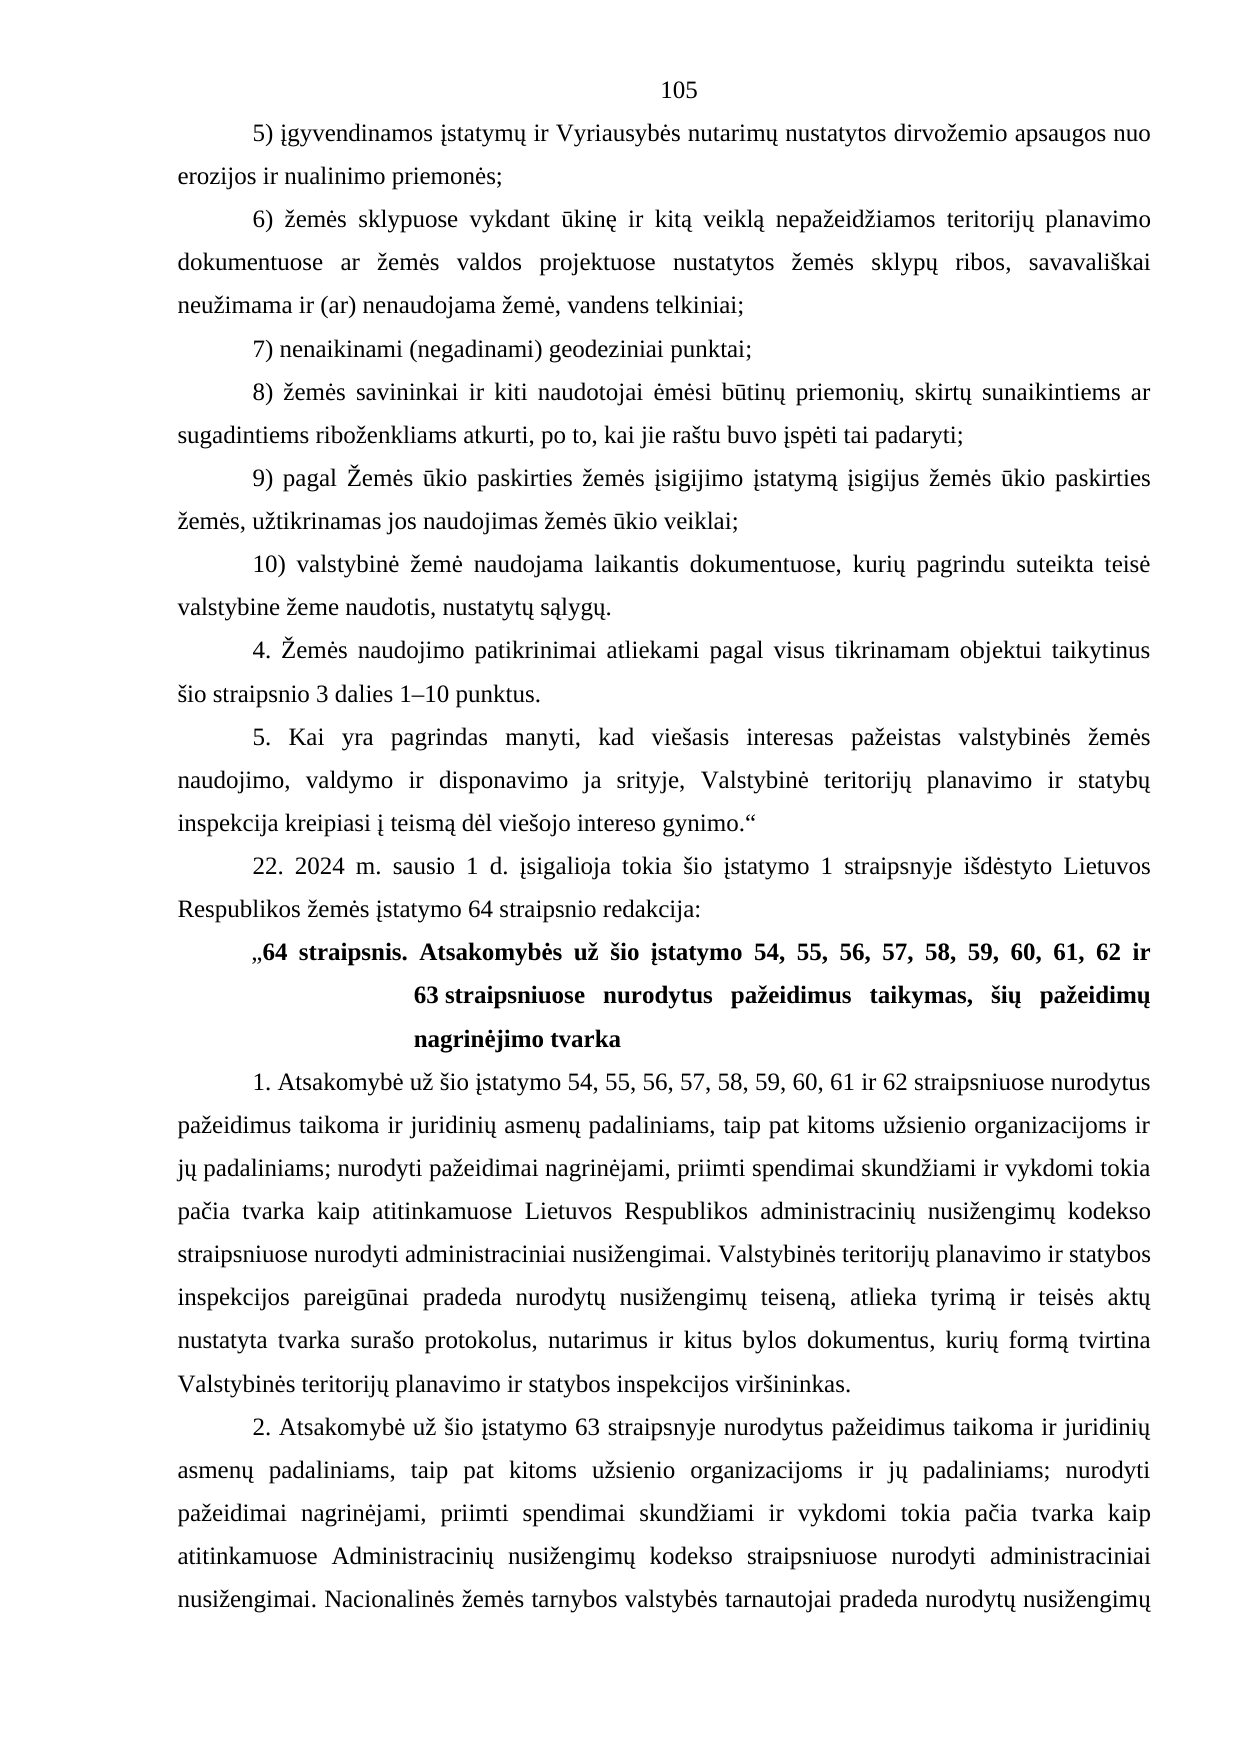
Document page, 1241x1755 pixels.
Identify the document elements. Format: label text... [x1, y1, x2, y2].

text 9) pagal Žemės ūkio paskirties žemės įsigijimo įstatymą įsigijus žemės ūkio paskirties žemės, užtikrinamas jos naudojimas žemės ūkio veiklai; [177, 463, 1152, 535]
text 8) žemės savininkai ir kiti naudotojai ėmėsi būtinų priemonių, skirtų sunaikintiems ar sugadintiems riboženkliams atkurti, po to, kai jie raštu buvo įspėti tai padaryti; [177, 377, 1152, 449]
text 10) valstybinė žemė naudojama laikantis dokumentuose, kurių pagrindu suteikta teisė valstybine žeme naudotis, nustatytų sąlygų. [177, 549, 1152, 621]
text 5) įgyvendinamos įstatymų ir Vyriausybės nutarimų nustatytos dirvožemio apsaugos nuo erozijos ir nualinimo priemonės; [177, 118, 1152, 190]
text 6) žemės sklypuose vykdant ūkinę ir kitą veiklą nepažeidžiamos teritorijų planavimo dokumentuose ar žemės valdos projektuose nustatytos žemės sklypų ribos, savavališkai neužimama ir (ar) nenaudojama žemė, vandens telkiniai; [177, 204, 1152, 319]
text 1. Atsakomybė už šio įstatymo 54, 55, 56, 57, 58, 59, 60, 61 ir 62 straipsniuose nurodytus pažeidimus taikoma ir juridinių asmenų padaliniams, taip pat kitoms užsienio organizacijoms ir jų padaliniams; nurodyti pažeidimai nagrinėjami, priimti spendimai skundžiami ir vykdomi tokia pačia tvarka kaip atitinkamuose Lietuvos Respublikos administracinių nusižengimų kodekso straipsniuose nurodyti administraciniai nusižengimai. Valstybinės teritorijų planavimo ir statybos inspekcijos pareigūnai pradeda nurodytų nusižengimų teiseną, atlieka tyrimą ir teisės aktų nustatyta tvarka surašo protokolus, nutarimus ir kitus bylos dokumentus, kurių formą tvirtina Valstybinės teritorijų planavimo ir statybos inspekcijos viršininkas. [177, 1067, 1152, 1397]
text 2. Atsakomybė už šio įstatymo 63 straipsnyje nurodytus pažeidimus taikoma ir juridinių asmenų padaliniams, taip pat kitoms užsienio organizacijoms ir jų padaliniams; nurodyti pažeidimai nagrinėjami, priimti spendimai skundžiami ir vykdomi tokia pačia tvarka kaip atitinkamuose Administracinių nusižengimų kodekso straipsniuose nurodyti administraciniai nusižengimai. Nacionalinės žemės tarnybos valstybės tarnautojai pradeda nurodytų nusižengimų [177, 1412, 1152, 1613]
text 22. 2024 m. sausio 1 d. įsigalioja tokia šio įstatymo 1 straipsnyje išdėstyto Lietuvos Respublikos žemės įstatymo 64 straipsnio redakcija: [177, 851, 1152, 923]
text „64 straipsnis. Atsakomybės už šio įstatymo 54, 55, 56, 57, 58, 59, 60, 61, 62 ir 63 straipsniuose nurodytus pažeidimus taikymas, šių pažeidimų nagrinėjimo tvarka [251, 937, 1152, 1052]
text 7) nenaikinami (negadinami) geodeziniai punktai; [177, 334, 1152, 362]
text 5. Kai yra pagrindas manyti, kad viešasis interesas pažeistas valstybinės žemės naudojimo, valdymo ir disponavimo ja srityje, Valstybinė teritorijų planavimo ir statybų inspekcija kreipiasi į teismą dėl viešojo intereso gynimo.“ [177, 722, 1152, 837]
text 4. Žemės naudojimo patikrinimai atliekami pagal visus tikrinamam objektui taikytinus šio straipsnio 3 dalies 1–10 punktus. [177, 636, 1152, 707]
